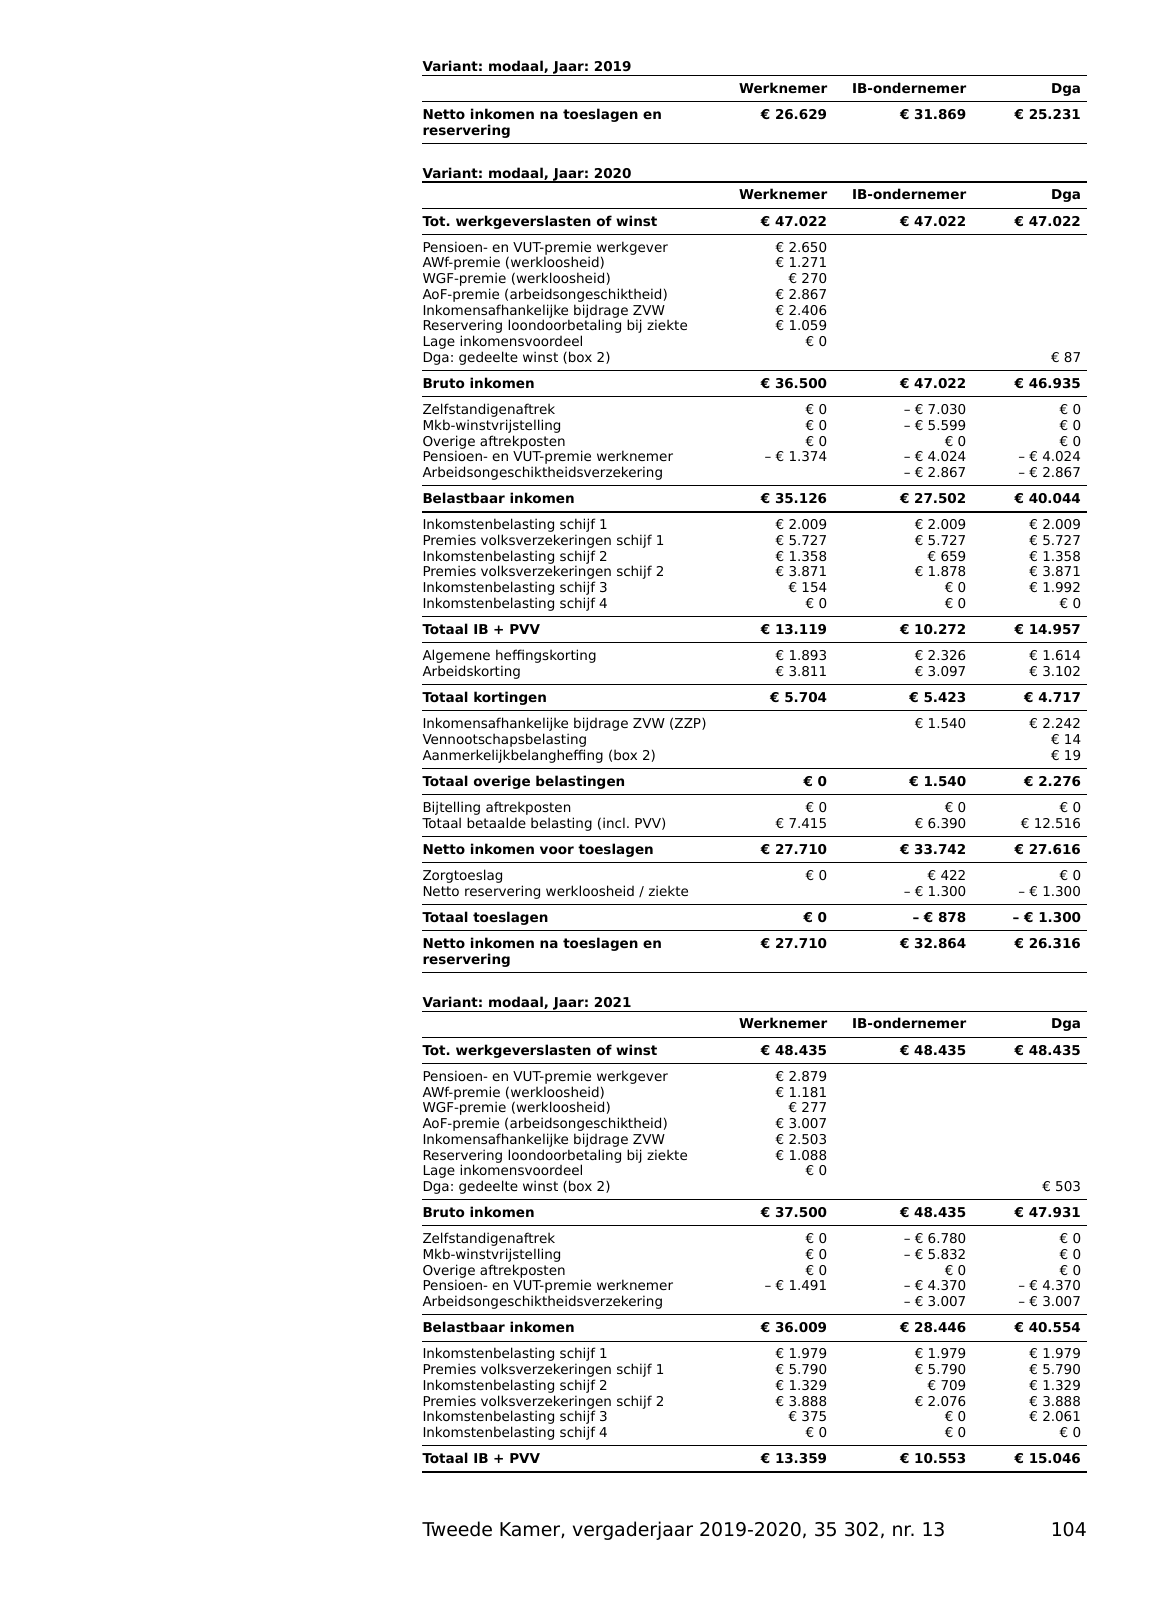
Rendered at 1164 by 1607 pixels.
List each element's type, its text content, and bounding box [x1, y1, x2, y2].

table_cell € 3.102 [972, 664, 1087, 684]
table_cell € 2.009 [729, 513, 833, 533]
table_cell Algemene heffingskorting [422, 643, 729, 664]
table_cell € 13.359 [729, 1446, 833, 1471]
table_cell [833, 271, 972, 287]
table_cell € 1.893 [729, 643, 833, 664]
table_cell Dga [972, 183, 1087, 208]
table_cell [833, 1116, 972, 1132]
table_cell € 28.446 [833, 1315, 972, 1341]
table_cell € 3.097 [833, 664, 972, 684]
table_cell € 0 [729, 433, 833, 449]
table_cell € 0 [972, 1247, 1087, 1262]
table_cell AoF-premie (arbeidsongeschiktheid) [422, 1116, 729, 1132]
table_cell € 0 [729, 1425, 833, 1445]
table_cell € 47.022 [833, 209, 972, 234]
table_cell Premies volksverzekeringen schijf 1 [422, 533, 729, 548]
table_cell € 659 [833, 549, 972, 564]
table_cell [972, 1132, 1087, 1147]
table_cell € 1.614 [972, 643, 1087, 664]
table_cell – € 3.007 [833, 1294, 972, 1314]
table_cell € 25.231 [972, 102, 1087, 143]
table_cell – € 6.780 [833, 1226, 972, 1247]
table_cell € 26.316 [972, 931, 1087, 972]
table_cell € 503 [972, 1179, 1087, 1199]
table_cell € 0 [972, 863, 1087, 883]
table_cell [833, 748, 972, 768]
table_cell Reservering loondoorbetaling bij ziekte [422, 318, 729, 334]
table_cell [972, 271, 1087, 287]
table_cell € 48.435 [729, 1038, 833, 1063]
table_cell Totaal kortingen [422, 685, 729, 710]
table_cell € 154 [729, 580, 833, 596]
table_cell € 0 [972, 1425, 1087, 1445]
table_cell € 2.076 [833, 1394, 972, 1409]
table_cell € 0 [729, 397, 833, 418]
table_cell [972, 1100, 1087, 1116]
table_cell [833, 350, 972, 370]
table_cell € 35.126 [729, 486, 833, 511]
table_cell € 1.979 [729, 1342, 833, 1362]
table_cell € 27.502 [833, 486, 972, 511]
table_cell [972, 318, 1087, 334]
table_cell [729, 465, 833, 485]
table_cell € 5.727 [833, 533, 972, 548]
table_cell – € 2.867 [833, 465, 972, 485]
table_cell € 48.435 [833, 1200, 972, 1225]
table_cell € 31.869 [833, 102, 972, 143]
table_cell € 40.044 [972, 486, 1087, 511]
table_cell [833, 334, 972, 349]
table_cell [972, 303, 1087, 318]
table_cell [729, 350, 833, 370]
table_cell [729, 884, 833, 904]
table_cell € 2.650 [729, 235, 833, 255]
table_cell € 5.704 [729, 685, 833, 710]
table_cell [833, 1084, 972, 1100]
table_cell – € 1.491 [729, 1278, 833, 1294]
table_cell € 27.710 [729, 837, 833, 862]
table_cell € 3.007 [729, 1116, 833, 1132]
table_cell € 5.790 [833, 1362, 972, 1378]
table_cell € 2.406 [729, 303, 833, 318]
table_cell Dga [972, 1012, 1087, 1037]
table_cell € 0 [833, 1409, 972, 1425]
table_cell [972, 1147, 1087, 1163]
table_cell Totaal IB + PVV [422, 617, 729, 642]
table_cell – € 1.300 [972, 884, 1087, 904]
table_cell € 0 [729, 1163, 833, 1179]
table_cell € 0 [833, 433, 972, 449]
table_cell € 47.022 [972, 209, 1087, 234]
table_cell [422, 1012, 729, 1037]
table_cell – € 1.300 [972, 905, 1087, 930]
table_cell Reservering loondoorbetaling bij ziekte [422, 1147, 729, 1163]
table_cell AWf-premie (werkloosheid) [422, 255, 729, 271]
table_header Variant: modaal, Jaar: 2019 [422, 59, 1087, 75]
table_cell IB-ondernemer [833, 76, 972, 101]
table_cell [833, 1147, 972, 1163]
table_cell € 27.616 [972, 837, 1087, 862]
table_cell [972, 334, 1087, 349]
table_cell € 1.979 [972, 1342, 1087, 1362]
table_cell € 0 [729, 795, 833, 816]
table_cell – € 5.599 [833, 418, 972, 433]
table_cell € 1.358 [729, 549, 833, 564]
table_cell Tot. werkgeverslasten of winst [422, 209, 729, 234]
table_cell Lage inkomensvoordeel [422, 334, 729, 349]
table_cell € 2.503 [729, 1132, 833, 1147]
table_cell Bruto inkomen [422, 371, 729, 396]
table_cell Werknemer [729, 76, 833, 101]
table_cell € 375 [729, 1409, 833, 1425]
table_cell € 0 [729, 1226, 833, 1247]
table_cell € 12.516 [972, 816, 1087, 836]
table_cell [833, 287, 972, 302]
table_cell Pensioen- en VUT-premie werkgever [422, 1064, 729, 1084]
table_cell [972, 255, 1087, 271]
table_cell [972, 1084, 1087, 1100]
table_cell [833, 318, 972, 334]
table_cell Premies volksverzekeringen schijf 2 [422, 1394, 729, 1409]
table_cell € 1.979 [833, 1342, 972, 1362]
table_cell € 0 [972, 795, 1087, 816]
table_cell Inkomensafhankelijke bijdrage ZVW (ZZP) [422, 711, 729, 732]
table_cell € 0 [729, 418, 833, 433]
table_cell [729, 1179, 833, 1199]
table_cell Inkomstenbelasting schijf 2 [422, 549, 729, 564]
table_cell € 1.088 [729, 1147, 833, 1163]
table_cell € 2.242 [972, 711, 1087, 732]
table_cell € 5.423 [833, 685, 972, 710]
table_cell – € 5.832 [833, 1247, 972, 1262]
table_cell [833, 303, 972, 318]
table_cell – € 4.024 [972, 449, 1087, 465]
table_cell [972, 1064, 1087, 1084]
table_cell € 47.022 [833, 371, 972, 396]
table_cell Aanmerkelijkbelangheffing (box 2) [422, 748, 729, 768]
table_cell € 48.435 [833, 1038, 972, 1063]
table_cell € 7.415 [729, 816, 833, 836]
table_cell – € 1.300 [833, 884, 972, 904]
table_cell [833, 1100, 972, 1116]
table_cell € 3.811 [729, 664, 833, 684]
table_cell – € 7.030 [833, 397, 972, 418]
table_cell Netto inkomen voor toeslagen [422, 837, 729, 862]
table_cell [833, 1179, 972, 1199]
table_cell € 2.276 [972, 769, 1087, 794]
table_cell € 37.500 [729, 1200, 833, 1225]
table_cell Dga [972, 76, 1087, 101]
table_cell € 5.727 [729, 533, 833, 548]
table_cell Belastbaar inkomen [422, 486, 729, 511]
table_cell € 19 [972, 748, 1087, 768]
table_cell Pensioen- en VUT-premie werkgever [422, 235, 729, 255]
table_cell Arbeidskorting [422, 664, 729, 684]
table_cell Zelfstandigenaftrek [422, 1226, 729, 1247]
table_cell Netto inkomen na toeslagen en reservering [422, 102, 729, 143]
table_cell € 1.878 [833, 564, 972, 580]
table_cell Totaal betaalde belasting (incl. PVV) [422, 816, 729, 836]
table_cell € 15.046 [972, 1446, 1087, 1471]
table_cell [972, 235, 1087, 255]
table_cell IB-ondernemer [833, 1012, 972, 1037]
table_cell WGF-premie (werkloosheid) [422, 1100, 729, 1116]
table_cell Inkomstenbelasting schijf 3 [422, 580, 729, 596]
table_cell Inkomensafhankelijke bijdrage ZVW [422, 1132, 729, 1147]
table_cell € 3.888 [729, 1394, 833, 1409]
table_cell € 0 [972, 418, 1087, 433]
table_cell Inkomstenbelasting schijf 2 [422, 1378, 729, 1393]
table_cell € 36.009 [729, 1315, 833, 1341]
table_cell € 1.329 [972, 1378, 1087, 1393]
table_cell € 0 [729, 596, 833, 616]
table_cell € 5.790 [729, 1362, 833, 1378]
table_cell [972, 1163, 1087, 1179]
table_cell Totaal overige belastingen [422, 769, 729, 794]
table_cell € 10.553 [833, 1446, 972, 1471]
table_cell € 0 [972, 1263, 1087, 1278]
table_cell [972, 1116, 1087, 1132]
table_cell € 2.326 [833, 643, 972, 664]
table_cell Totaal IB + PVV [422, 1446, 729, 1471]
table_cell € 0 [833, 596, 972, 616]
table_cell € 1.540 [833, 769, 972, 794]
table_cell € 2.879 [729, 1064, 833, 1084]
table_cell Inkomstenbelasting schijf 1 [422, 1342, 729, 1362]
table_cell WGF-premie (werkloosheid) [422, 271, 729, 287]
table_cell € 87 [972, 350, 1087, 370]
table_cell [833, 1064, 972, 1084]
table_cell € 1.358 [972, 549, 1087, 564]
table_cell Inkomstenbelasting schijf 4 [422, 1425, 729, 1445]
table_cell € 0 [972, 433, 1087, 449]
table_cell € 0 [729, 334, 833, 349]
table_cell Premies volksverzekeringen schijf 1 [422, 1362, 729, 1378]
table_cell – € 4.024 [833, 449, 972, 465]
table_cell € 0 [729, 769, 833, 794]
table_cell Arbeidsongeschiktheidsverzekering [422, 465, 729, 485]
table_cell € 5.727 [972, 533, 1087, 548]
table_cell [729, 748, 833, 768]
table_cell Werknemer [729, 1012, 833, 1037]
table_cell Mkb-winstvrijstelling [422, 1247, 729, 1262]
table_cell – € 3.007 [972, 1294, 1087, 1314]
table_cell Bruto inkomen [422, 1200, 729, 1225]
table_cell [729, 711, 833, 732]
table_cell € 5.790 [972, 1362, 1087, 1378]
table_cell AoF-premie (arbeidsongeschiktheid) [422, 287, 729, 302]
table_cell € 27.710 [729, 931, 833, 972]
table_cell € 13.119 [729, 617, 833, 642]
table_cell € 2.009 [972, 513, 1087, 533]
table_cell € 26.629 [729, 102, 833, 143]
table_cell – € 2.867 [972, 465, 1087, 485]
table_cell Tot. werkgeverslasten of winst [422, 1038, 729, 1063]
table_cell € 14.957 [972, 617, 1087, 642]
table_cell € 1.181 [729, 1084, 833, 1100]
table_cell € 0 [833, 580, 972, 596]
table_cell € 2.867 [729, 287, 833, 302]
table_cell Overige aftrekposten [422, 433, 729, 449]
table_cell € 2.061 [972, 1409, 1087, 1425]
table_cell € 0 [972, 1226, 1087, 1247]
table_cell € 46.935 [972, 371, 1087, 396]
table_cell [729, 732, 833, 747]
table_cell € 0 [833, 795, 972, 816]
table_cell Overige aftrekposten [422, 1263, 729, 1278]
table_cell € 48.435 [972, 1038, 1087, 1063]
table_cell € 1.271 [729, 255, 833, 271]
table_cell € 277 [729, 1100, 833, 1116]
table_cell € 1.059 [729, 318, 833, 334]
table_cell € 0 [833, 1263, 972, 1278]
table_cell Netto inkomen na toeslagen en reservering [422, 931, 729, 972]
table_cell € 10.272 [833, 617, 972, 642]
table_cell [833, 255, 972, 271]
table_cell Inkomstenbelasting schijf 4 [422, 596, 729, 616]
table_cell Netto reservering werkloosheid / ziekte [422, 884, 729, 904]
table_cell € 0 [729, 905, 833, 930]
table_cell – € 878 [833, 905, 972, 930]
table_cell [422, 183, 729, 208]
table_cell € 14 [972, 732, 1087, 747]
table_cell [972, 287, 1087, 302]
table_cell € 1.329 [729, 1378, 833, 1393]
table_cell € 0 [972, 596, 1087, 616]
table_cell Totaal toeslagen [422, 905, 729, 930]
table_cell Bijtelling aftrekposten [422, 795, 729, 816]
table_cell Belastbaar inkomen [422, 1315, 729, 1341]
table_cell Inkomensafhankelijke bijdrage ZVW [422, 303, 729, 318]
table_cell [422, 76, 729, 101]
table_cell Pensioen- en VUT-premie werknemer [422, 1278, 729, 1294]
table_cell € 270 [729, 271, 833, 287]
table_cell AWf-premie (werkloosheid) [422, 1084, 729, 1100]
table_cell € 33.742 [833, 837, 972, 862]
table_cell – € 4.370 [972, 1278, 1087, 1294]
table_cell – € 4.370 [833, 1278, 972, 1294]
table_cell € 40.554 [972, 1315, 1087, 1341]
table_cell € 47.022 [729, 209, 833, 234]
table_cell € 32.864 [833, 931, 972, 972]
table_header Variant: modaal, Jaar: 2021 [422, 995, 1087, 1011]
table_cell € 2.009 [833, 513, 972, 533]
table_cell € 0 [729, 1247, 833, 1262]
table_cell [833, 1163, 972, 1179]
table_cell € 0 [729, 1263, 833, 1278]
table_cell IB-ondernemer [833, 183, 972, 208]
table_cell Zorgtoeslag [422, 863, 729, 883]
table_cell [833, 235, 972, 255]
table_cell Premies volksverzekeringen schijf 2 [422, 564, 729, 580]
table_cell Dga: gedeelte winst (box 2) [422, 350, 729, 370]
table_cell € 6.390 [833, 816, 972, 836]
table_cell € 1.992 [972, 580, 1087, 596]
table_cell Arbeidsongeschiktheidsverzekering [422, 1294, 729, 1314]
table_cell Mkb-winstvrijstelling [422, 418, 729, 433]
table_cell Pensioen- en VUT-premie werknemer [422, 449, 729, 465]
table_cell € 4.717 [972, 685, 1087, 710]
table_cell € 0 [729, 863, 833, 883]
table_cell Inkomstenbelasting schijf 3 [422, 1409, 729, 1425]
table_cell [729, 1294, 833, 1314]
table_cell € 3.888 [972, 1394, 1087, 1409]
table_cell – € 1.374 [729, 449, 833, 465]
table_cell Vennootschapsbelasting [422, 732, 729, 747]
table_cell Lage inkomensvoordeel [422, 1163, 729, 1179]
table_cell € 422 [833, 863, 972, 883]
table_cell [833, 1132, 972, 1147]
table_cell € 3.871 [729, 564, 833, 580]
table_cell Inkomstenbelasting schijf 1 [422, 513, 729, 533]
table_cell Werknemer [729, 183, 833, 208]
table_cell € 3.871 [972, 564, 1087, 580]
table_cell Zelfstandigenaftrek [422, 397, 729, 418]
table_cell € 0 [972, 397, 1087, 418]
table_header Variant: modaal, Jaar: 2020 [422, 166, 1087, 181]
table_cell € 47.931 [972, 1200, 1087, 1225]
table_cell € 1.540 [833, 711, 972, 732]
table_cell € 36.500 [729, 371, 833, 396]
table_cell Dga: gedeelte winst (box 2) [422, 1179, 729, 1199]
table_cell [833, 732, 972, 747]
table_cell € 0 [833, 1425, 972, 1445]
table_cell € 709 [833, 1378, 972, 1393]
